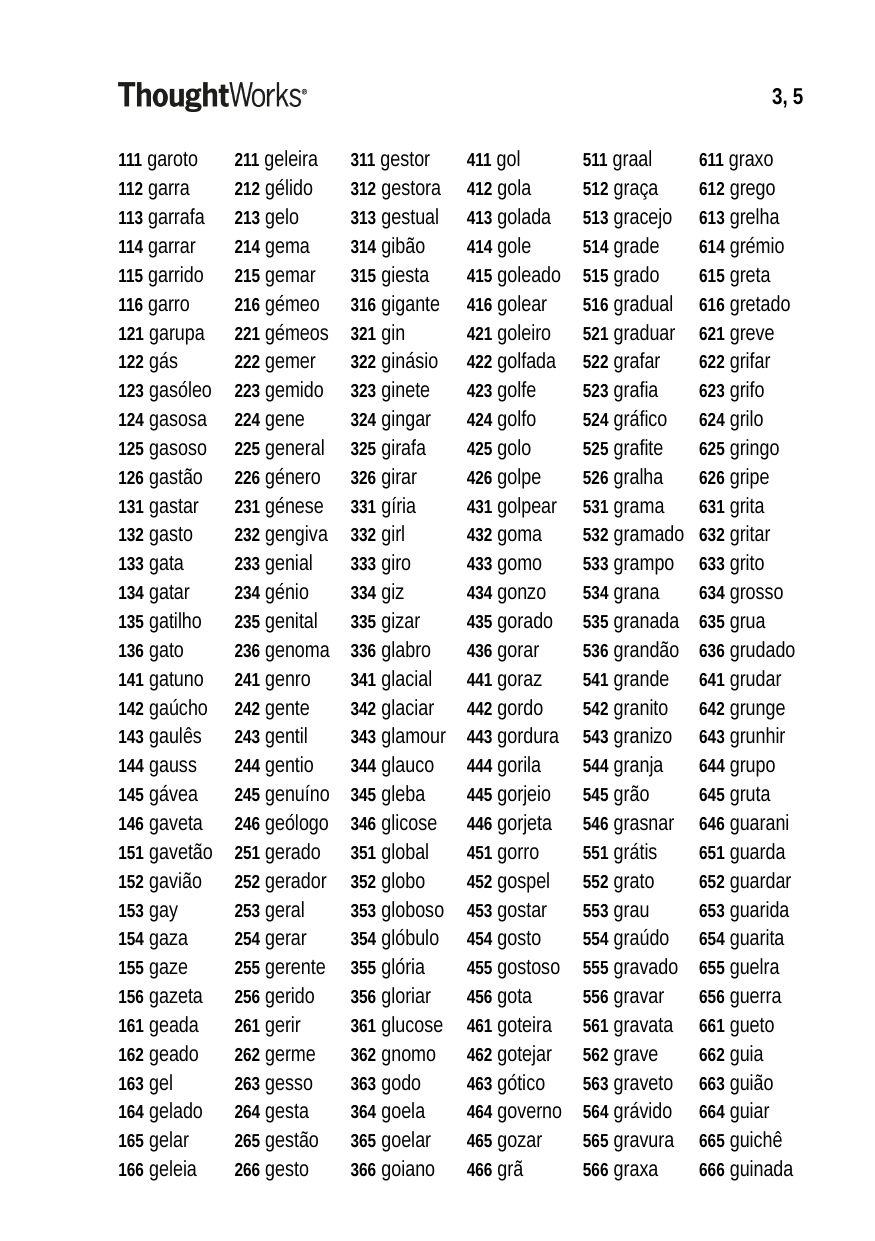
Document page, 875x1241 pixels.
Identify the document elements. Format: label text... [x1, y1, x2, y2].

text 432 goma [467, 521, 583, 546]
text 526 gralha [583, 464, 699, 489]
text 455 gostoso [467, 954, 583, 979]
text 435 gorado [467, 608, 583, 633]
text 351 global [350, 839, 467, 864]
text 652 guardar [699, 868, 815, 893]
text 265 gestão [234, 1127, 350, 1152]
text 446 gorjeta [467, 810, 583, 835]
text 315 giesta [350, 262, 467, 287]
picture [118, 82, 307, 112]
text 263 gesso [234, 1069, 350, 1095]
text 553 grau [583, 896, 699, 922]
text 626 gripe [699, 464, 815, 489]
text 344 glauco [350, 752, 467, 777]
text 233 genial [234, 550, 350, 575]
text 531 grama [583, 492, 699, 518]
text 141 gatuno [118, 666, 234, 691]
text 366 goiano [350, 1156, 467, 1181]
text 644 grupo [699, 752, 815, 777]
text 635 grua [699, 608, 815, 633]
text 353 globoso [350, 896, 467, 922]
text 414 gole [467, 233, 583, 258]
text 323 ginete [350, 377, 467, 402]
text 221 gémeos [234, 319, 350, 344]
text 356 gloriar [350, 983, 467, 1008]
text 654 guarita [699, 925, 815, 950]
text 126 gastão [118, 464, 234, 489]
text 454 gosto [467, 925, 583, 950]
text 212 gélido [234, 175, 350, 200]
text 655 guelra [699, 954, 815, 979]
text 452 gospel [467, 868, 583, 893]
text 246 geólogo [234, 810, 350, 835]
text 661 gueto [699, 1012, 815, 1037]
text 253 geral [234, 896, 350, 922]
text 322 ginásio [350, 348, 467, 373]
text 615 greta [699, 262, 815, 287]
text 235 genital [234, 608, 350, 633]
text 625 gringo [699, 435, 815, 460]
text 165 gelar [118, 1127, 234, 1152]
text 456 gota [467, 983, 583, 1008]
text 252 gerador [234, 868, 350, 893]
text 565 gravura [583, 1127, 699, 1152]
text 664 guiar [699, 1098, 815, 1123]
text 223 gemido [234, 377, 350, 402]
text 641 grudar [699, 666, 815, 691]
text 234 génio [234, 579, 350, 604]
text 624 grilo [699, 406, 815, 431]
text 614 grémio [699, 233, 815, 258]
text 122 gás [118, 348, 234, 373]
text 133 gata [118, 550, 234, 575]
text 352 globo [350, 868, 467, 893]
text 564 grávido [583, 1098, 699, 1123]
text 3, 5 [685, 83, 803, 109]
text 535 granada [583, 608, 699, 633]
text 144 gauss [118, 752, 234, 777]
text 643 grunhir [699, 723, 815, 748]
text 424 golfo [467, 406, 583, 431]
text 326 girar [350, 464, 467, 489]
text 545 grão [583, 781, 699, 806]
text 245 genuíno [234, 781, 350, 806]
text 232 gengiva [234, 521, 350, 546]
text 554 graúdo [583, 925, 699, 950]
text 511 graal [583, 146, 699, 171]
text 623 grifo [699, 377, 815, 402]
text 132 gasto [118, 521, 234, 546]
text 254 gerar [234, 925, 350, 950]
text 441 goraz [467, 666, 583, 691]
text 153 gay [118, 896, 234, 922]
text 444 gorila [467, 752, 583, 777]
text 311 gestor [350, 146, 467, 171]
text 251 gerado [234, 839, 350, 864]
text 261 gerir [234, 1012, 350, 1037]
text 354 glóbulo [350, 925, 467, 950]
text 362 gnomo [350, 1041, 467, 1066]
text 312 gestora [350, 175, 467, 200]
text 634 grosso [699, 579, 815, 604]
text 225 general [234, 435, 350, 460]
text 211 geleira [234, 146, 350, 171]
text 463 gótico [467, 1069, 583, 1095]
text 521 graduar [583, 319, 699, 344]
text 632 gritar [699, 521, 815, 546]
text 631 grita [699, 492, 815, 518]
text 222 gemer [234, 348, 350, 373]
text 363 godo [350, 1069, 467, 1095]
text 155 gaze [118, 954, 234, 979]
text 123 gasóleo [118, 377, 234, 402]
text 142 gaúcho [118, 694, 234, 719]
text 522 grafar [583, 348, 699, 373]
text 116 garro [118, 291, 234, 316]
text 125 gasoso [118, 435, 234, 460]
text 266 gesto [234, 1156, 350, 1181]
text 136 gato [118, 637, 234, 662]
text 213 gelo [234, 204, 350, 229]
text 561 gravata [583, 1012, 699, 1037]
text 433 gomo [467, 550, 583, 575]
text 646 guarani [699, 810, 815, 835]
text 663 guião [699, 1069, 815, 1095]
text 321 gin [350, 319, 467, 344]
text 636 grudado [699, 637, 815, 662]
text 256 gerido [234, 983, 350, 1008]
text 355 glória [350, 954, 467, 979]
text 423 golfe [467, 377, 583, 402]
text 412 gola [467, 175, 583, 200]
text 533 grampo [583, 550, 699, 575]
text 333 giro [350, 550, 467, 575]
text 544 granja [583, 752, 699, 777]
text 163 gel [118, 1069, 234, 1095]
text 416 golear [467, 291, 583, 316]
text 115 garrido [118, 262, 234, 287]
text 555 gravado [583, 954, 699, 979]
text 131 gastar [118, 492, 234, 518]
text 146 gaveta [118, 810, 234, 835]
text 514 grade [583, 233, 699, 258]
text 214 gema [234, 233, 350, 258]
text 451 gorro [467, 839, 583, 864]
text 343 glamour [350, 723, 467, 748]
text 516 gradual [583, 291, 699, 316]
text 364 goela [350, 1098, 467, 1123]
text 563 graveto [583, 1069, 699, 1095]
text 525 grafite [583, 435, 699, 460]
text 523 grafia [583, 377, 699, 402]
text 436 gorar [467, 637, 583, 662]
text 151 gavetão [118, 839, 234, 864]
text 216 gémeo [234, 291, 350, 316]
text 542 granito [583, 694, 699, 719]
text 134 gatar [118, 579, 234, 604]
text 342 glaciar [350, 694, 467, 719]
text 616 gretado [699, 291, 815, 316]
text 434 gonzo [467, 579, 583, 604]
text 114 garrar [118, 233, 234, 258]
text 611 graxo [699, 146, 815, 171]
text 566 graxa [583, 1156, 699, 1181]
text 613 grelha [699, 204, 815, 229]
text 242 gente [234, 694, 350, 719]
text 164 gelado [118, 1098, 234, 1123]
text 264 gesta [234, 1098, 350, 1123]
text 551 grátis [583, 839, 699, 864]
text 111 garoto [118, 146, 234, 171]
text 621 greve [699, 319, 815, 344]
text 162 geado [118, 1041, 234, 1066]
text 135 gatilho [118, 608, 234, 633]
text 161 geada [118, 1012, 234, 1037]
text 536 grandão [583, 637, 699, 662]
text 534 grana [583, 579, 699, 604]
text 411 gol [467, 146, 583, 171]
text 645 gruta [699, 781, 815, 806]
text 336 glabro [350, 637, 467, 662]
text 422 golfada [467, 348, 583, 373]
text 143 gaulês [118, 723, 234, 748]
text 666 guinada [699, 1156, 815, 1181]
text 656 guerra [699, 983, 815, 1008]
text 255 gerente [234, 954, 350, 979]
text 465 gozar [467, 1127, 583, 1152]
text 121 garupa [118, 319, 234, 344]
text 154 gaza [118, 925, 234, 950]
text 546 grasnar [583, 810, 699, 835]
text 461 goteira [467, 1012, 583, 1037]
text 466 grã [467, 1156, 583, 1181]
text 243 gentil [234, 723, 350, 748]
text 112 garra [118, 175, 234, 200]
text 231 génese [234, 492, 350, 518]
text 331 gíria [350, 492, 467, 518]
text 651 guarda [699, 839, 815, 864]
text 453 gostar [467, 896, 583, 922]
text 316 gigante [350, 291, 467, 316]
text 426 golpe [467, 464, 583, 489]
text 421 goleiro [467, 319, 583, 344]
text 442 gordo [467, 694, 583, 719]
text 552 grato [583, 868, 699, 893]
text 241 genro [234, 666, 350, 691]
text 642 grunge [699, 694, 815, 719]
text 345 gleba [350, 781, 467, 806]
text 662 guia [699, 1041, 815, 1066]
text 541 grande [583, 666, 699, 691]
text 653 guarida [699, 896, 815, 922]
text 341 glacial [350, 666, 467, 691]
text 443 gordura [467, 723, 583, 748]
text 543 granizo [583, 723, 699, 748]
text 361 glucose [350, 1012, 467, 1037]
text 124 gasosa [118, 406, 234, 431]
text 665 guichê [699, 1127, 815, 1152]
text 612 grego [699, 175, 815, 200]
text 215 gemar [234, 262, 350, 287]
text 152 gavião [118, 868, 234, 893]
text 332 girl [350, 521, 467, 546]
text 224 gene [234, 406, 350, 431]
text 556 gravar [583, 983, 699, 1008]
text 524 gráfico [583, 406, 699, 431]
text 226 género [234, 464, 350, 489]
text 415 goleado [467, 262, 583, 287]
text 633 grito [699, 550, 815, 575]
text 313 gestual [350, 204, 467, 229]
text 156 gazeta [118, 983, 234, 1008]
text 515 grado [583, 262, 699, 287]
text 325 girafa [350, 435, 467, 460]
text 113 garrafa [118, 204, 234, 229]
text 334 giz [350, 579, 467, 604]
text 431 golpear [467, 492, 583, 518]
text 413 golada [467, 204, 583, 229]
text 513 gracejo [583, 204, 699, 229]
text 262 germe [234, 1041, 350, 1066]
text 244 gentio [234, 752, 350, 777]
text 464 governo [467, 1098, 583, 1123]
text 532 gramado [583, 521, 699, 546]
text 425 golo [467, 435, 583, 460]
text 512 graça [583, 175, 699, 200]
text 365 goelar [350, 1127, 467, 1152]
text 622 grifar [699, 348, 815, 373]
text 445 gorjeio [467, 781, 583, 806]
text 562 grave [583, 1041, 699, 1066]
text 236 genoma [234, 637, 350, 662]
text 145 gávea [118, 781, 234, 806]
text 324 gingar [350, 406, 467, 431]
text 346 glicose [350, 810, 467, 835]
text 335 gizar [350, 608, 467, 633]
text 462 gotejar [467, 1041, 583, 1066]
text 314 gibão [350, 233, 467, 258]
text 166 geleia [118, 1156, 234, 1181]
